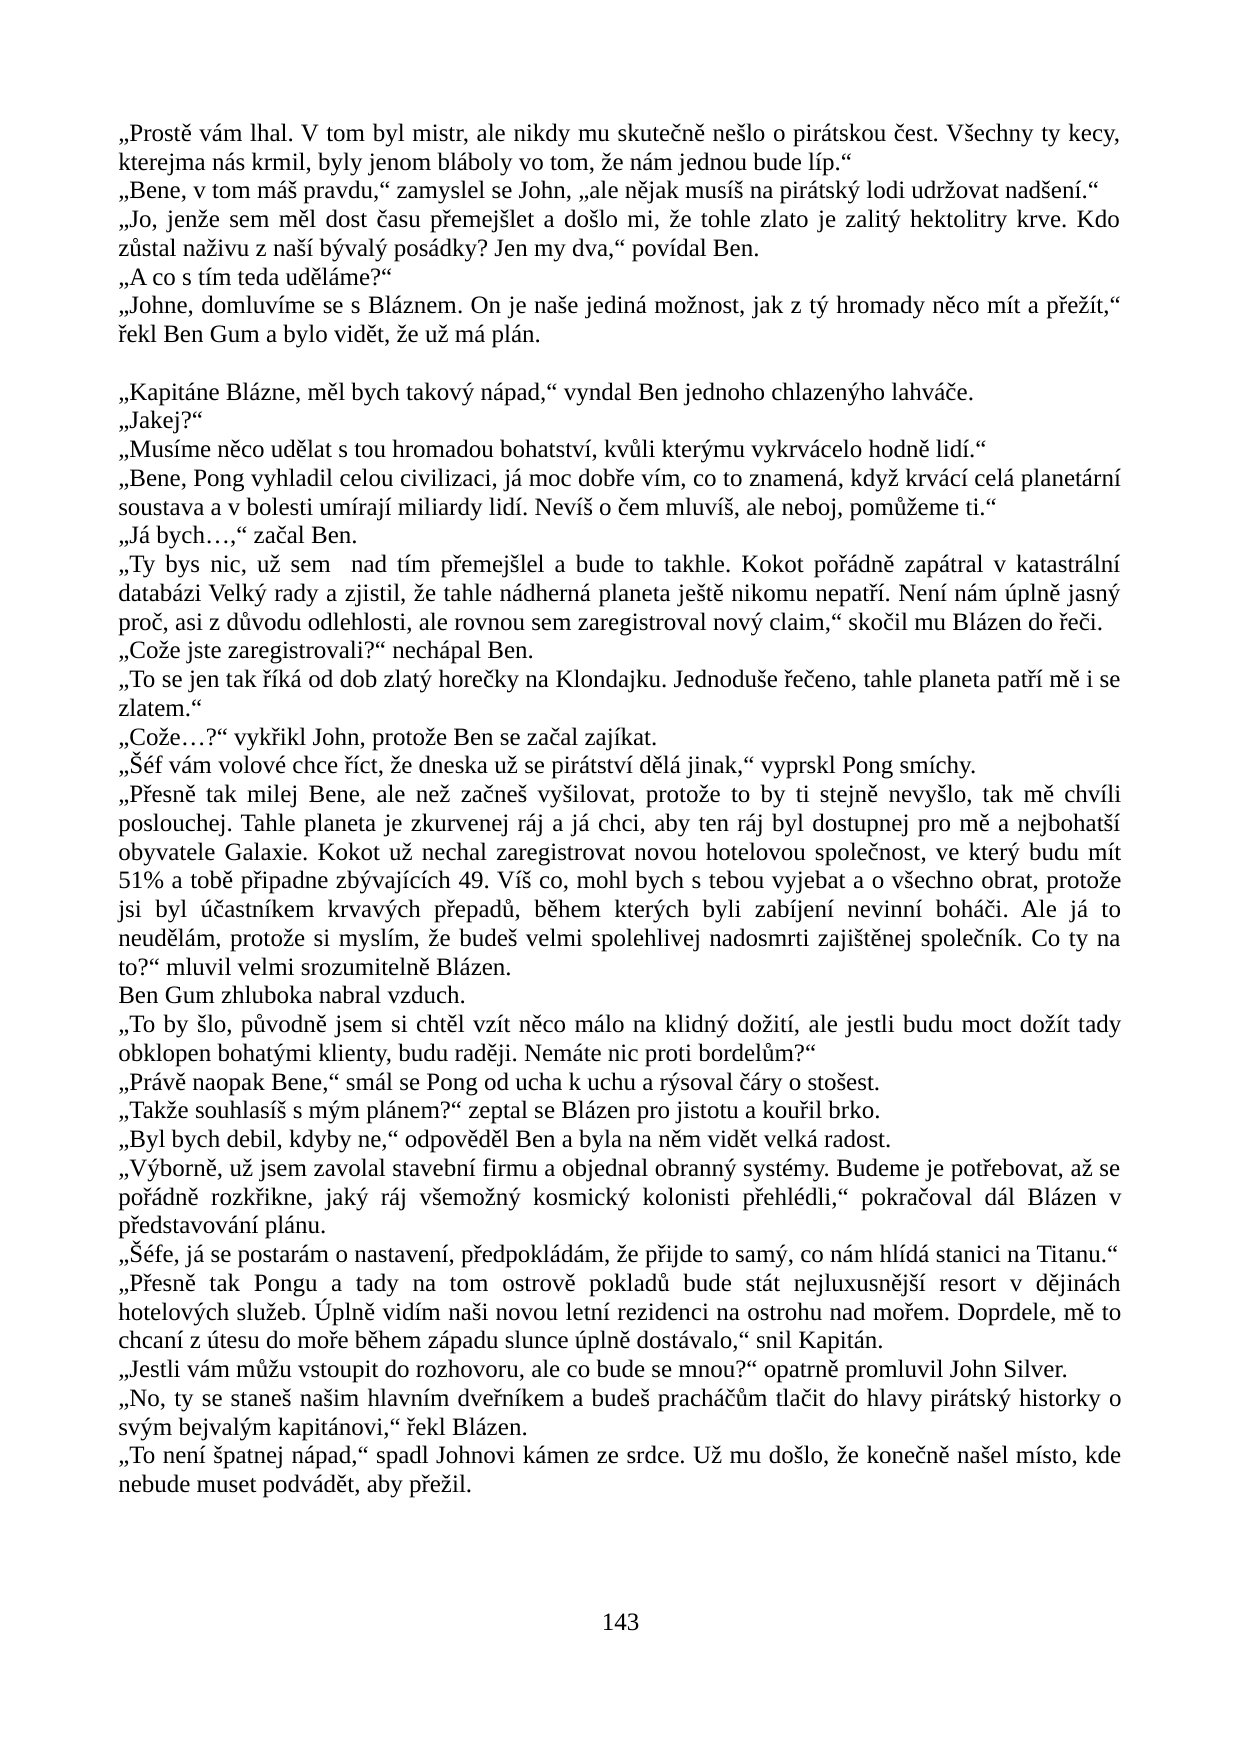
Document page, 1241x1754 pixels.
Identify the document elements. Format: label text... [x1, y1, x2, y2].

text „Přesně tak Pongu a tady na tom ostrově pokladů bude stát nejluxusnější resort v dějinách hotelových služeb. Úplně vidím naši novou letní rezidenci na ostrohu nad mořem. Doprdele, mě to chcaní z útesu do moře během západu slunce úplně dostávalo,“ snil Kapitán. [118, 1268, 1122, 1354]
text „Výborně, už jsem zavolal stavební firmu a objednal obranný systémy. Budeme je potřebovat, až se pořádně rozkřikne, jaký ráj všemožný kosmický kolonisti přehlédli,“ pokračoval dál Blázen v představování plánu. [118, 1153, 1122, 1239]
text „Byl bych debil, kdyby ne,“ odpověděl Ben a byla na něm vidět velká radost. [118, 1124, 1122, 1153]
text „Přesně tak milej Bene, ale než začneš vyšilovat, protože to by ti stejně nevyšlo, tak mě chvíli poslouchej. Tahle planeta je zkurvenej ráj a já chci, aby ten ráj byl dostupnej pro mě a nejbohatší obyvatele Galaxie. Kokot už nechal zaregistrovat novou hotelovou společnost, ve který budu mít 51% a tobě připadne zbývajících 49. Víš co, mohl bych s tebou vyjebat a o všechno obrat, protože jsi byl účastníkem krvavých přepadů, během kterých byli zabíjení nevinní boháči. Ale já to neudělám, protože si myslím, že budeš velmi spolehlivej nadosmrti zajištěnej společník. Co ty na to?“ mluvil velmi srozumitelně Blázen. [118, 779, 1122, 981]
text „Jo, jenže sem měl dost času přemejšlet a došlo mi, že tohle zlato je zalitý hektolitry krve. Kdo zůstal naživu z naší bývalý posádky? Jen my dva,“ povídal Ben. [118, 204, 1122, 262]
text Ben Gum zhluboka nabral vzduch. [118, 981, 1122, 1009]
text „Já bych…,“ začal Ben. [118, 521, 1122, 549]
text „Jakej?“ [118, 406, 1122, 434]
text „Prostě vám lhal. V tom byl mistr, ale nikdy mu skutečně nešlo o pirátskou čest. Všechny ty kecy, kterejma nás krmil, byly jenom bláboly vo tom, že nám jednou bude líp.“ [118, 118, 1122, 176]
text „Cože jste zaregistrovali?“ nechápal Ben. [118, 636, 1122, 664]
text „Jestli vám můžu vstoupit do rozhovoru, ale co bude se mnou?“ opatrně promluvil John Silver. [118, 1354, 1122, 1383]
text „Šéf vám volové chce říct, že dneska už se pirátství dělá jinak,“ vyprskl Pong smíchy. [118, 751, 1122, 779]
text „Cože…?“ vykřikl John, protože Ben se začal zajíkat. [118, 722, 1122, 751]
text „Kapitáne Blázne, měl bych takový nápad,“ vyndal Ben jednoho chlazenýho lahváče. [118, 377, 1122, 406]
text „Johne, domluvíme se s Bláznem. On je naše jediná možnost, jak z tý hromady něco mít a přežít,“ řekl Ben Gum a bylo vidět, že už má plán. [118, 291, 1122, 348]
text „To se jen tak říká od dob zlatý horečky na Klondajku. Jednoduše řečeno, tahle planeta patří mě i se zlatem.“ [118, 664, 1122, 722]
text „A co s tím teda uděláme?“ [118, 262, 1122, 291]
text „Právě naopak Bene,“ smál se Pong od ucha k uchu a rýsoval čáry o stošest. [118, 1067, 1122, 1096]
text „Ty bys nic, už sem nad tím přemejšlel a bude to takhle. Kokot pořádně zapátral v katastrální databázi Velký rady a zjistil, že tahle nádherná planeta ještě nikomu nepatří. Není nám úplně jasný proč, asi z důvodu odlehlosti, ale rovnou sem zaregistroval nový claim,“ skočil mu Blázen do řeči. [118, 549, 1122, 636]
text „Bene, Pong vyhladil celou civilizaci, já moc dobře vím, co to znamená, když krvácí celá planetární soustava a v bolesti umírají miliardy lidí. Nevíš o čem mluvíš, ale neboj, pomůžeme ti.“ [118, 463, 1122, 521]
text „To by šlo, původně jsem si chtěl vzít něco málo na klidný dožití, ale jestli budu moct dožít tady obklopen bohatými klienty, budu raději. Nemáte nic proti bordelům?“ [118, 1009, 1122, 1067]
text „Takže souhlasíš s mým plánem?“ zeptal se Blázen pro jistotu a kouřil brko. [118, 1096, 1122, 1124]
text „Bene, v tom máš pravdu,“ zamyslel se John, „ale nějak musíš na pirátský lodi udržovat nadšení.“ [118, 176, 1122, 204]
text „No, ty se staneš našim hlavním dveřníkem a budeš pracháčům tlačit do hlavy pirátský historky o svým bejvalým kapitánovi,“ řekl Blázen. [118, 1383, 1122, 1441]
text „Musíme něco udělat s tou hromadou bohatství, kvůli kterýmu vykrvácelo hodně lidí.“ [118, 434, 1122, 463]
text „Šéfe, já se postarám o nastavení, předpokládám, že přijde to samý, co nám hlídá stanici na Titanu.“ [118, 1239, 1122, 1268]
text „To není špatnej nápad,“ spadl Johnovi kámen ze srdce. Už mu došlo, že konečně našel místo, kde nebude muset podvádět, aby přežil. [118, 1441, 1122, 1498]
